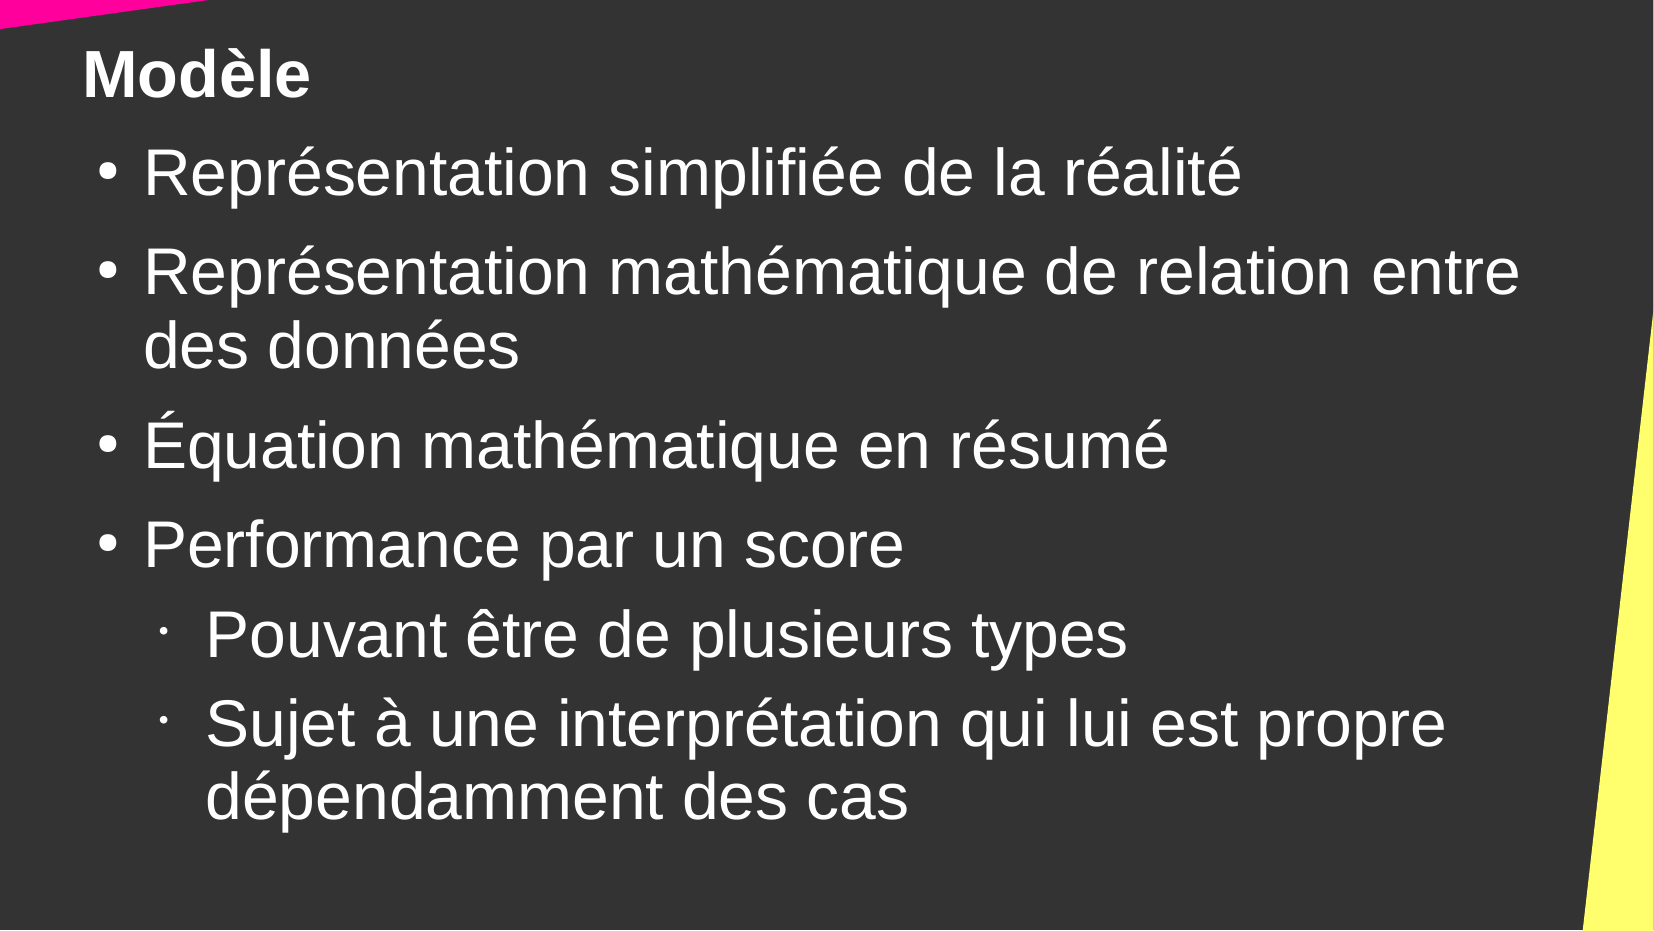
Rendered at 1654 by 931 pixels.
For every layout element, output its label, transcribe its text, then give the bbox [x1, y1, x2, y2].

list Représentation simplifiée de la réalité Représentation mathématique de relation entre des données Équation mathématique en résumé Performance par un score Pouvant être de plusieurs types Sujet à une interprétation qui lui est propre dépendamment des cas [80, 135, 1560, 839]
text_box [0, 0, 209, 30]
text_box [1582, 305, 1654, 931]
title Modèle [82, 37, 1571, 115]
